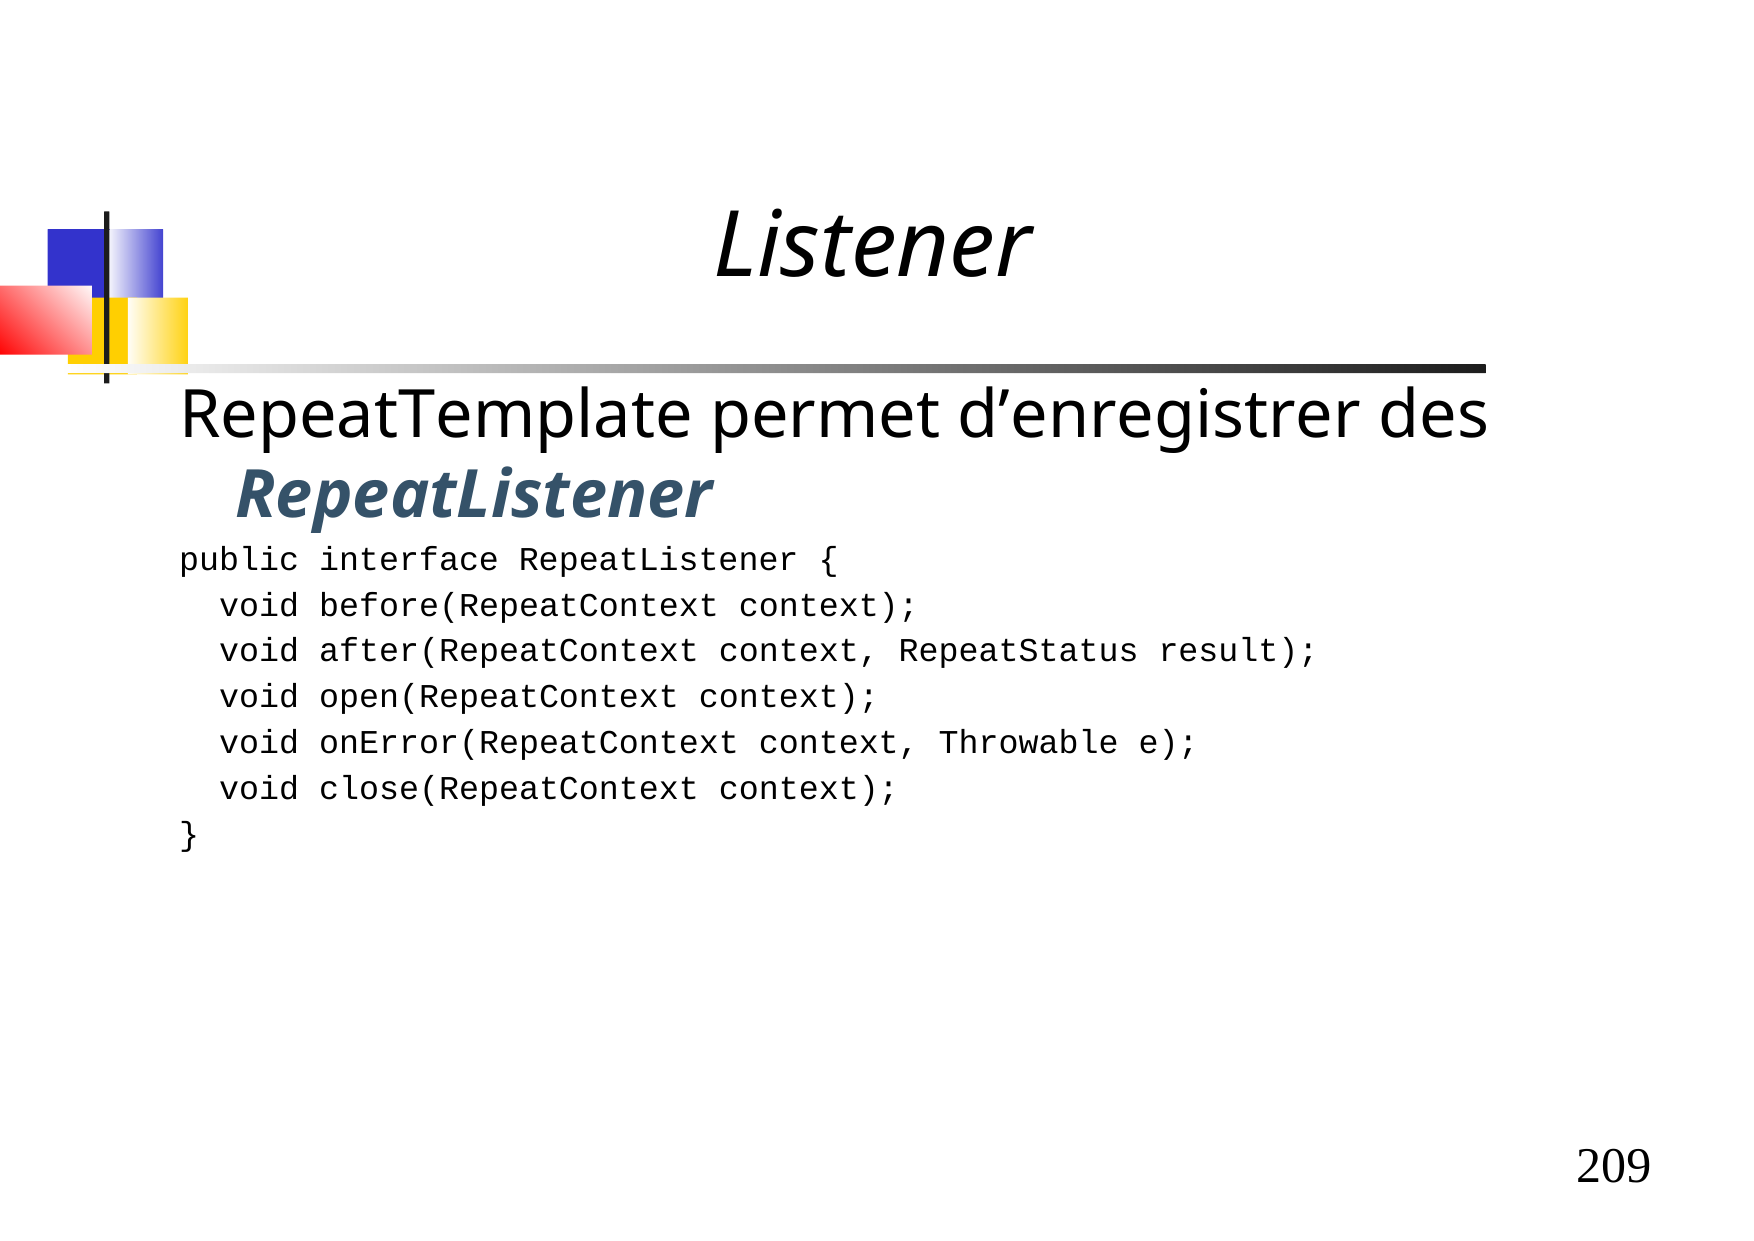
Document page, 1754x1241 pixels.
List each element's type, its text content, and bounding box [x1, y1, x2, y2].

title Listener [179, 139, 1567, 351]
list RepeatTemplate permet d’enregistrer des RepeatListener public interface RepeatListener { void before(RepeatContext context); void after(RepeatContext context, RepeatStatus result); void open(RepeatContext context); void onError(RepeatContext context, Throwable e); void close(RepeatContext context); } [179, 371, 1567, 1091]
